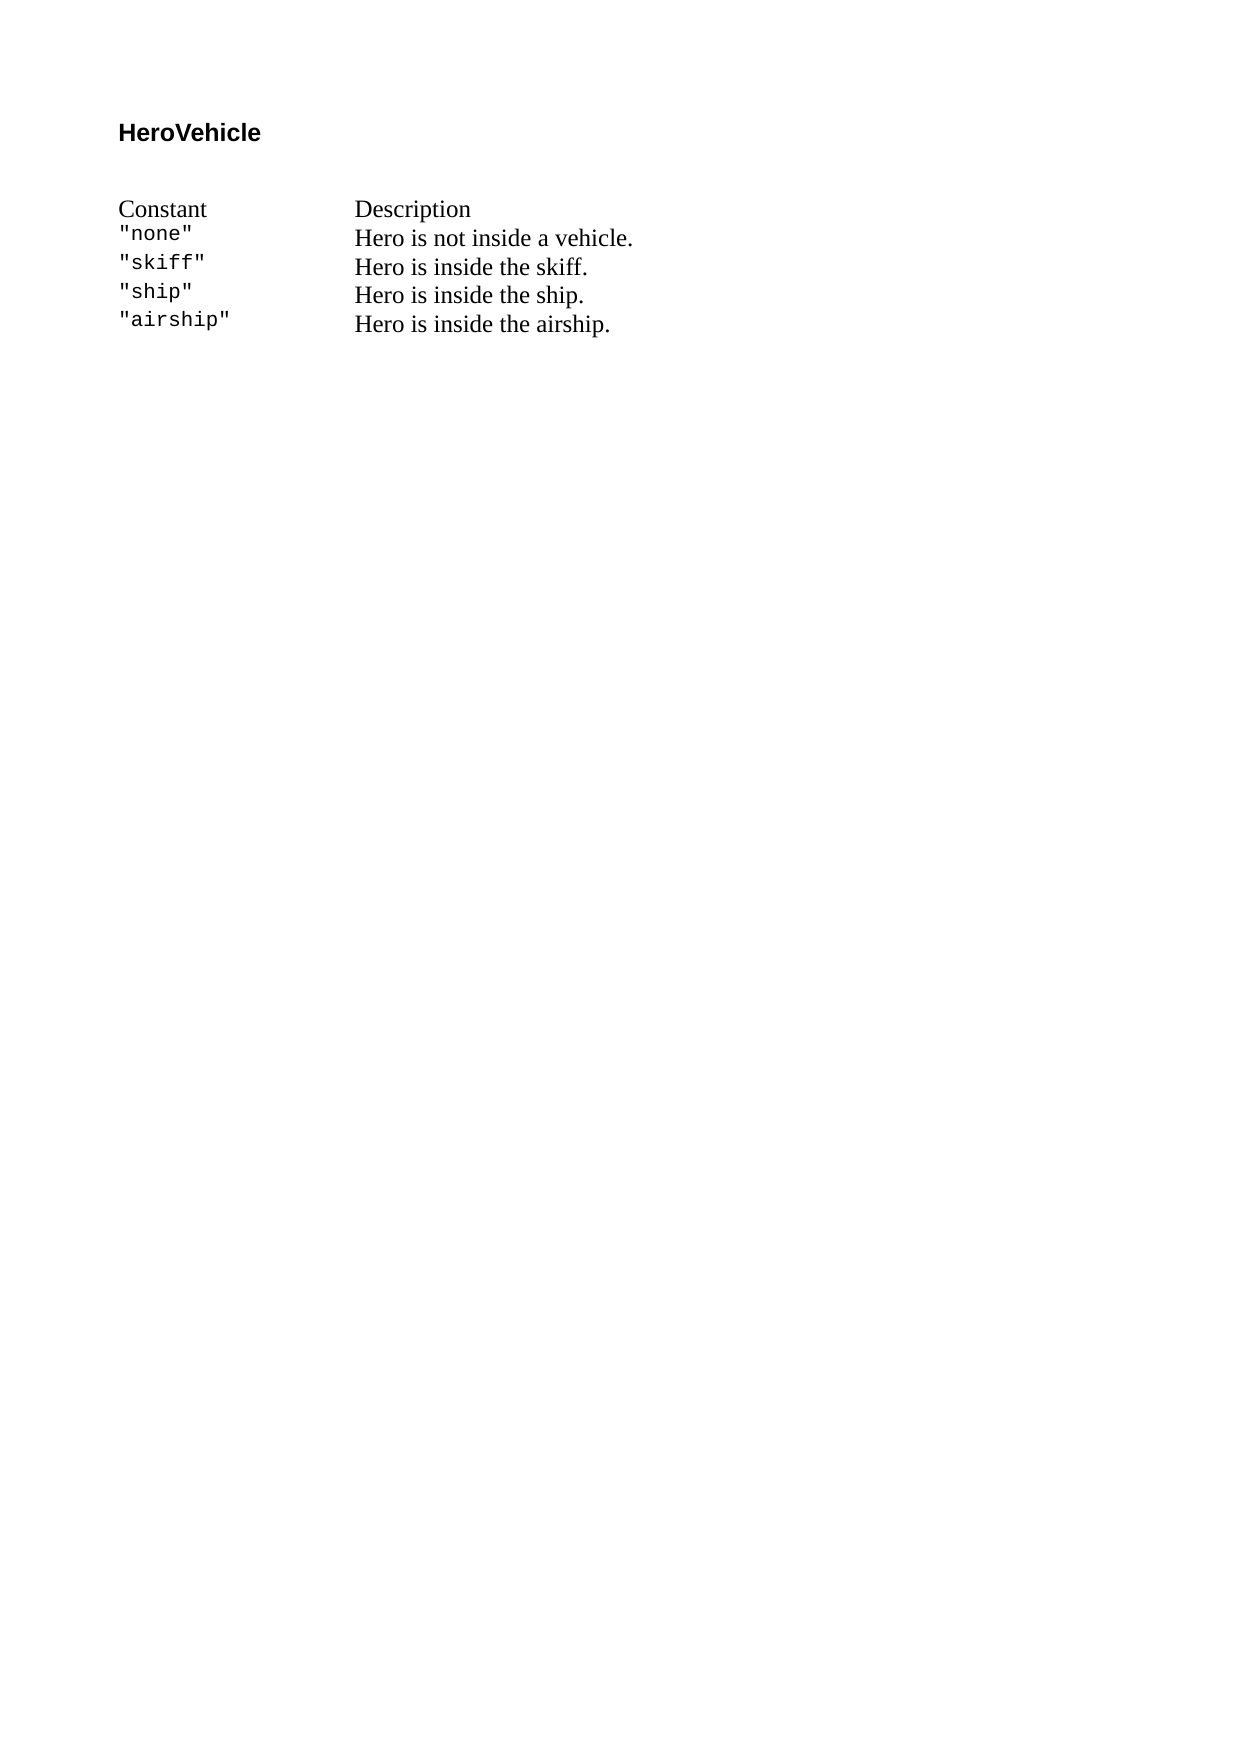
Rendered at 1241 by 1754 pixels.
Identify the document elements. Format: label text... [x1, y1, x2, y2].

table_cell "none" [118, 223, 354, 252]
table_cell "skiff" [118, 252, 354, 281]
table_cell Hero is inside the ship. [354, 281, 1122, 309]
table_header Description [354, 194, 1122, 223]
subtitle HeroVehicle [118, 118, 1122, 147]
table_cell "airship" [118, 309, 354, 338]
table_cell Hero is not inside a vehicle. [354, 223, 1122, 252]
table_header Constant [118, 194, 354, 223]
table_cell "ship" [118, 281, 354, 309]
table_cell Hero is inside the airship. [354, 309, 1122, 338]
table_cell Hero is inside the skiff. [354, 252, 1122, 281]
